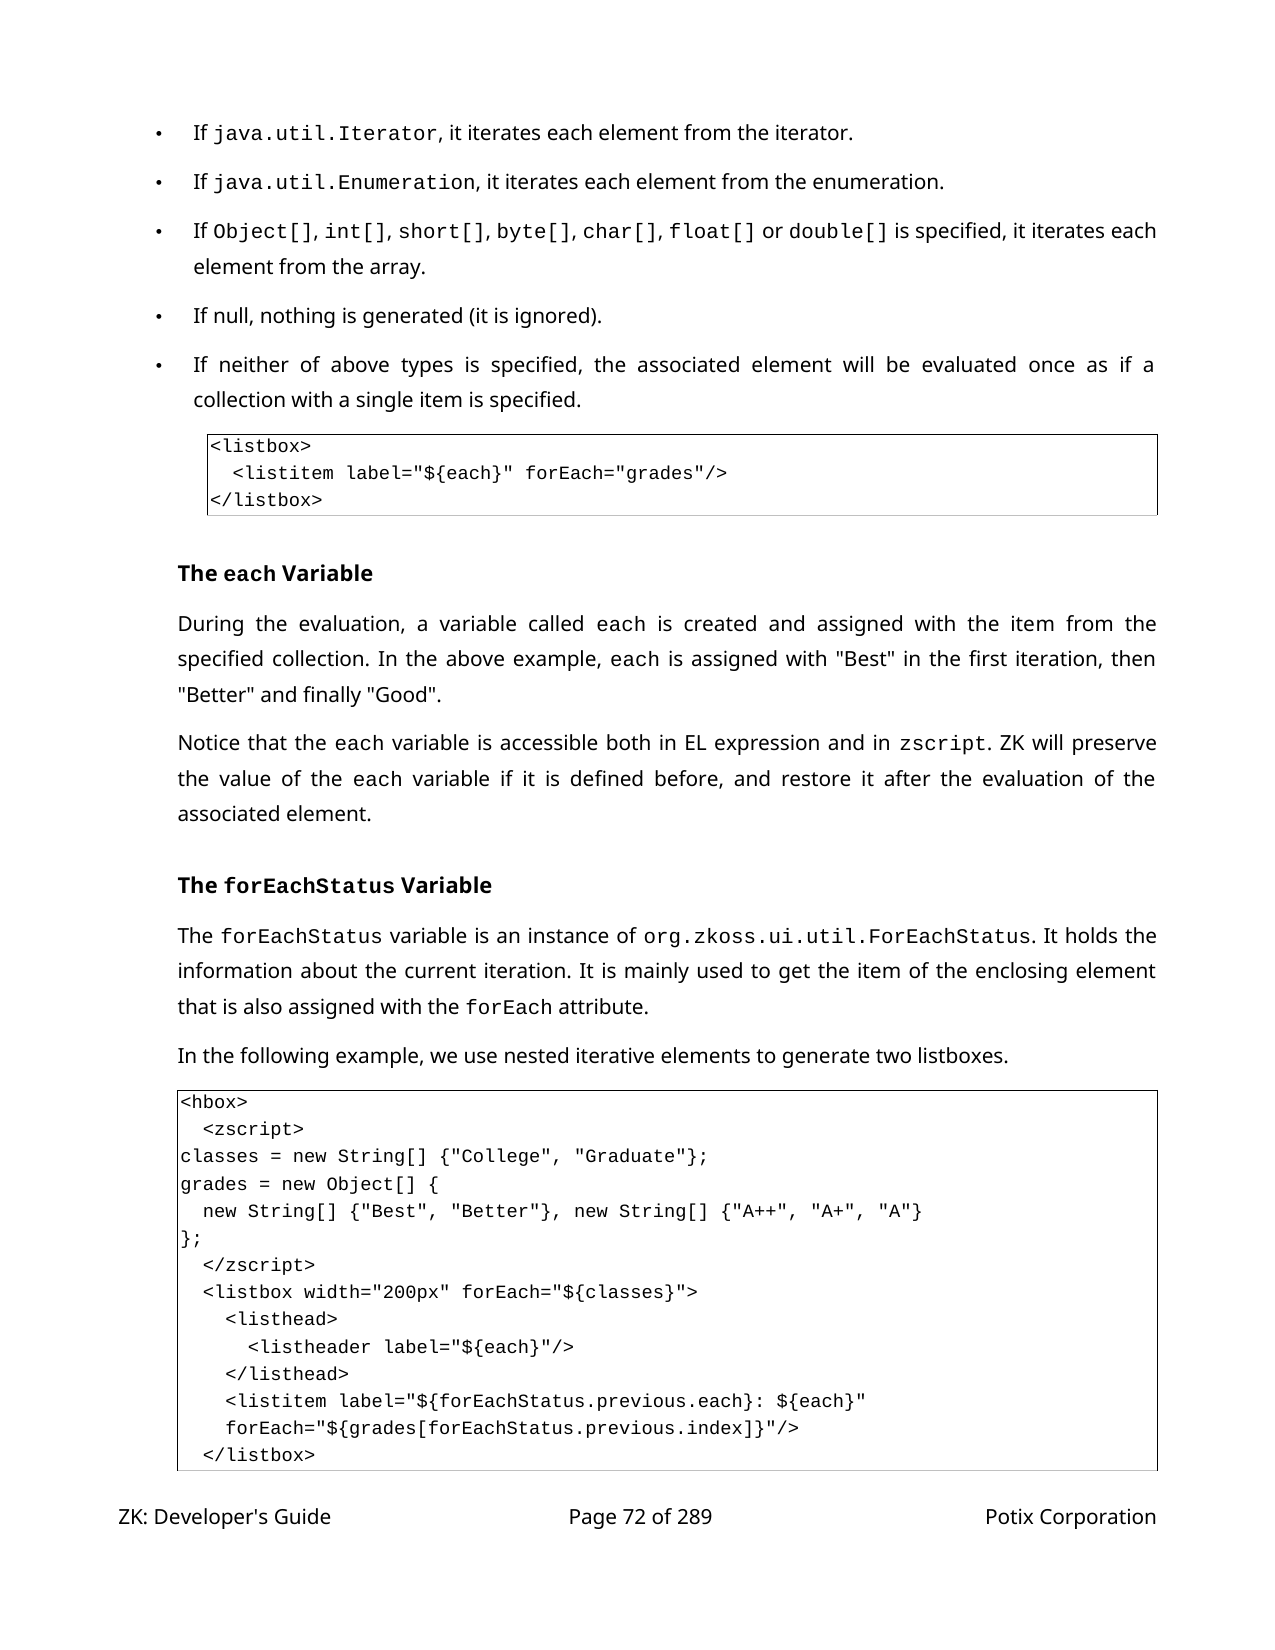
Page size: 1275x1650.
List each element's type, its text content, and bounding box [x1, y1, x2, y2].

text forEach="${grades[forEachStatus.previous.index]}"/> [178, 1416, 1157, 1440]
text <listbox> [208, 435, 1157, 458]
list If java.util.Iterator, it iterates each element from the iterator. [156, 118, 1157, 147]
text In the following example, we use nested iterative elements to generate two listboxes. [177, 1041, 1157, 1069]
list If neither of above types is specified, the associated element will be evaluated once as if a collection with a single item is specified. [156, 350, 1157, 413]
text During the evaluation, a variable called each is created and assigned with the item from the specified collection. In the above example, each is assigned with "Best" in the first iteration, then "Better" and finally "Good". [177, 609, 1157, 708]
text grades = new Object[] { [178, 1171, 1157, 1196]
text <listitem label="${forEachStatus.previous.each}: ${each}" [178, 1389, 1157, 1413]
text <listbox width="200px" forEach="${classes}"> [178, 1280, 1157, 1304]
text </listbox> [208, 488, 1157, 515]
text <listhead> [178, 1307, 1157, 1332]
list If Object[], int[], short[], byte[], char[], float[] or double[] is specified, it iterates each element from the array. [156, 216, 1157, 280]
text <listitem label="${each}" forEach="grades"/> [208, 461, 1157, 485]
text <listheader label="${each}"/> [178, 1334, 1157, 1359]
text Notice that the each variable is accessible both in EL expression and in zscript. ZK will preserve the value of the each variable if it is defined before, and restore it after the evaluation of the associated element. [177, 728, 1157, 828]
subtitle The each Variable [177, 558, 1157, 588]
text <zscript> [178, 1117, 1157, 1141]
text }; [178, 1226, 1157, 1250]
subtitle The forEachStatus Variable [177, 870, 1157, 900]
text <hbox> [178, 1091, 1157, 1114]
text The forEachStatus variable is an instance of org.zkoss.ui.util.ForEachStatus. It holds the information about the current iteration. It is mainly used to get the item of the enclosing element that is also assigned with the forEach attribute. [177, 921, 1157, 1020]
list If null, nothing is generated (it is ignored). [156, 301, 1157, 329]
text new String[] {"Best", "Better"}, new String[] {"A++", "A+", "A"} [178, 1198, 1157, 1223]
text </listhead> [178, 1362, 1157, 1386]
text </zscript> [178, 1253, 1157, 1277]
list If java.util.Enumeration, it iterates each element from the enumeration. [156, 167, 1157, 196]
text classes = new String[] {"College", "Graduate"}; [178, 1144, 1157, 1168]
text </listbox> [178, 1443, 1157, 1470]
